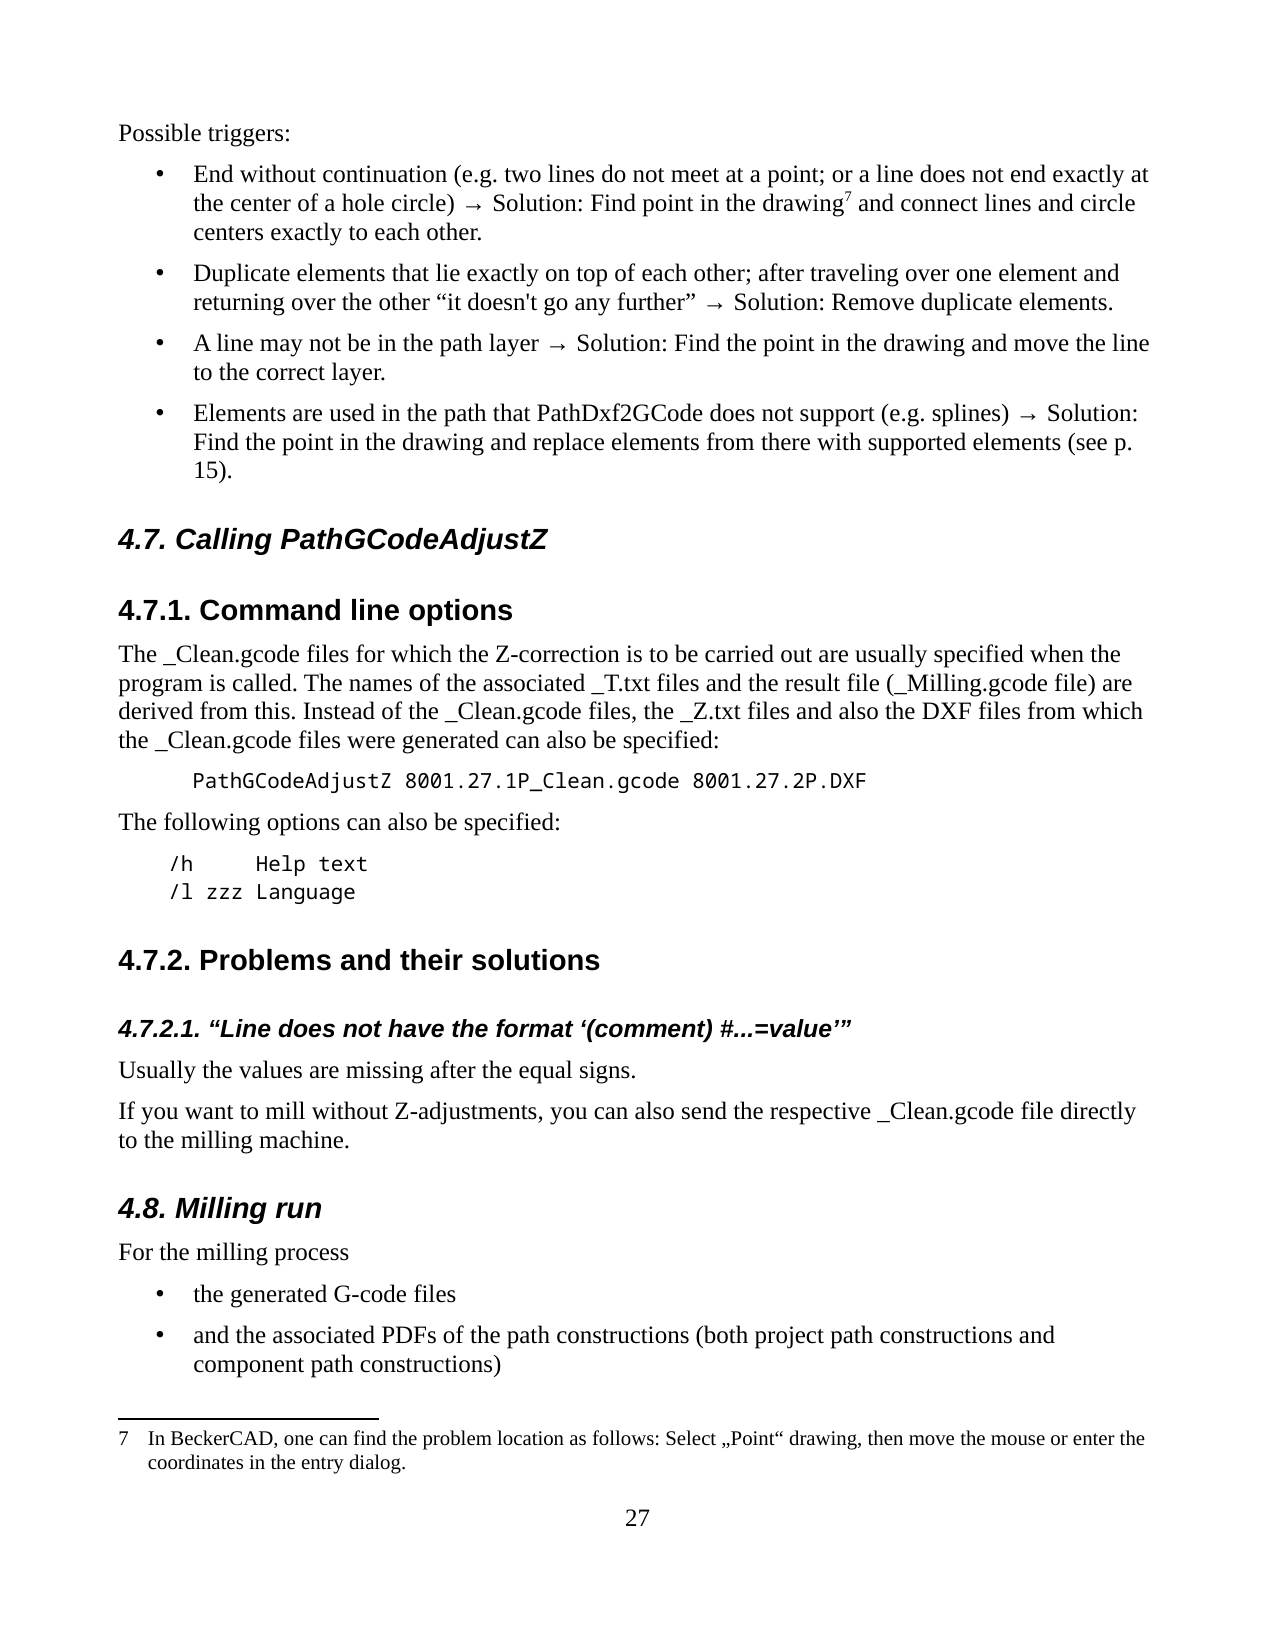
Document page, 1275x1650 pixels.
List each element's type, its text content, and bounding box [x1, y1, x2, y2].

text /h Help text /l zzz Language [118, 849, 1157, 906]
text The following options can also be specified: [118, 807, 1157, 836]
list In BeckerCAD, one can find the problem location as follows: Select „Point“ drawing, then move the mouse or enter the coordinates in the entry dialog. [118, 1426, 1157, 1474]
subtitle 4.8. Milling run [118, 1191, 1157, 1225]
text Usually the values are missing after the equal signs. [118, 1055, 1157, 1084]
list Elements are used in the path that PathDxf2GCode does not support (e.g. splines) → Solution: Find the point in the drawing and replace elements from there with supported elements (see p. 14). [156, 398, 1157, 484]
text PathGCodeAdjustZ 8001.27.1P_Clean.gcode 8001.27.2P.DXF [118, 766, 1157, 795]
subtitle 4.7.2. Problems and their solutions [118, 943, 1157, 977]
text For the milling process [118, 1237, 1157, 1266]
list Duplicate elements that lie exactly on top of each other; after traveling over one element and returning over the other “it doesn't go any further” → Solution: Remove duplicate elements. [156, 258, 1157, 316]
text Possible triggers: [118, 118, 1157, 147]
subtitle 4.7.2.1. “Line does not have the format ‘(comment) #...=value’” [118, 1014, 1157, 1043]
subtitle 4.7. Calling PathGCodeAdjustZ [118, 522, 1157, 555]
list and the associated PDFs of the path constructions (both project path constructions and component path constructions) [156, 1320, 1157, 1377]
list A line may not be in the path layer → Solution: Find the point in the drawing and move the line to the correct layer. [156, 328, 1157, 386]
subtitle 4.7.1. Command line options [118, 593, 1157, 626]
text If you want to mill without Z-adjustments, you can also send the respective _Clean.gcode file directly to the milling machine. [118, 1096, 1157, 1154]
text The _Clean.gcode files for which the Z-correction is to be carried out are usually specified when the program is called. The names of the associated _T.txt files and the result file (_Milling.gcode file) are derived from this. Instead of the _Clean.gcode files, the _Z.txt files and also the DXF files from which the _Clean.gcode files were generated can also be specified: [118, 639, 1157, 754]
list the generated G-code files [156, 1279, 1157, 1307]
list End without continuation (e.g. two lines do not meet at a point; or a line does not end exactly at the center of a hole circle) → Solution: Find point in the drawing and connect lines and circle centers exactly to each other. [156, 159, 1157, 246]
